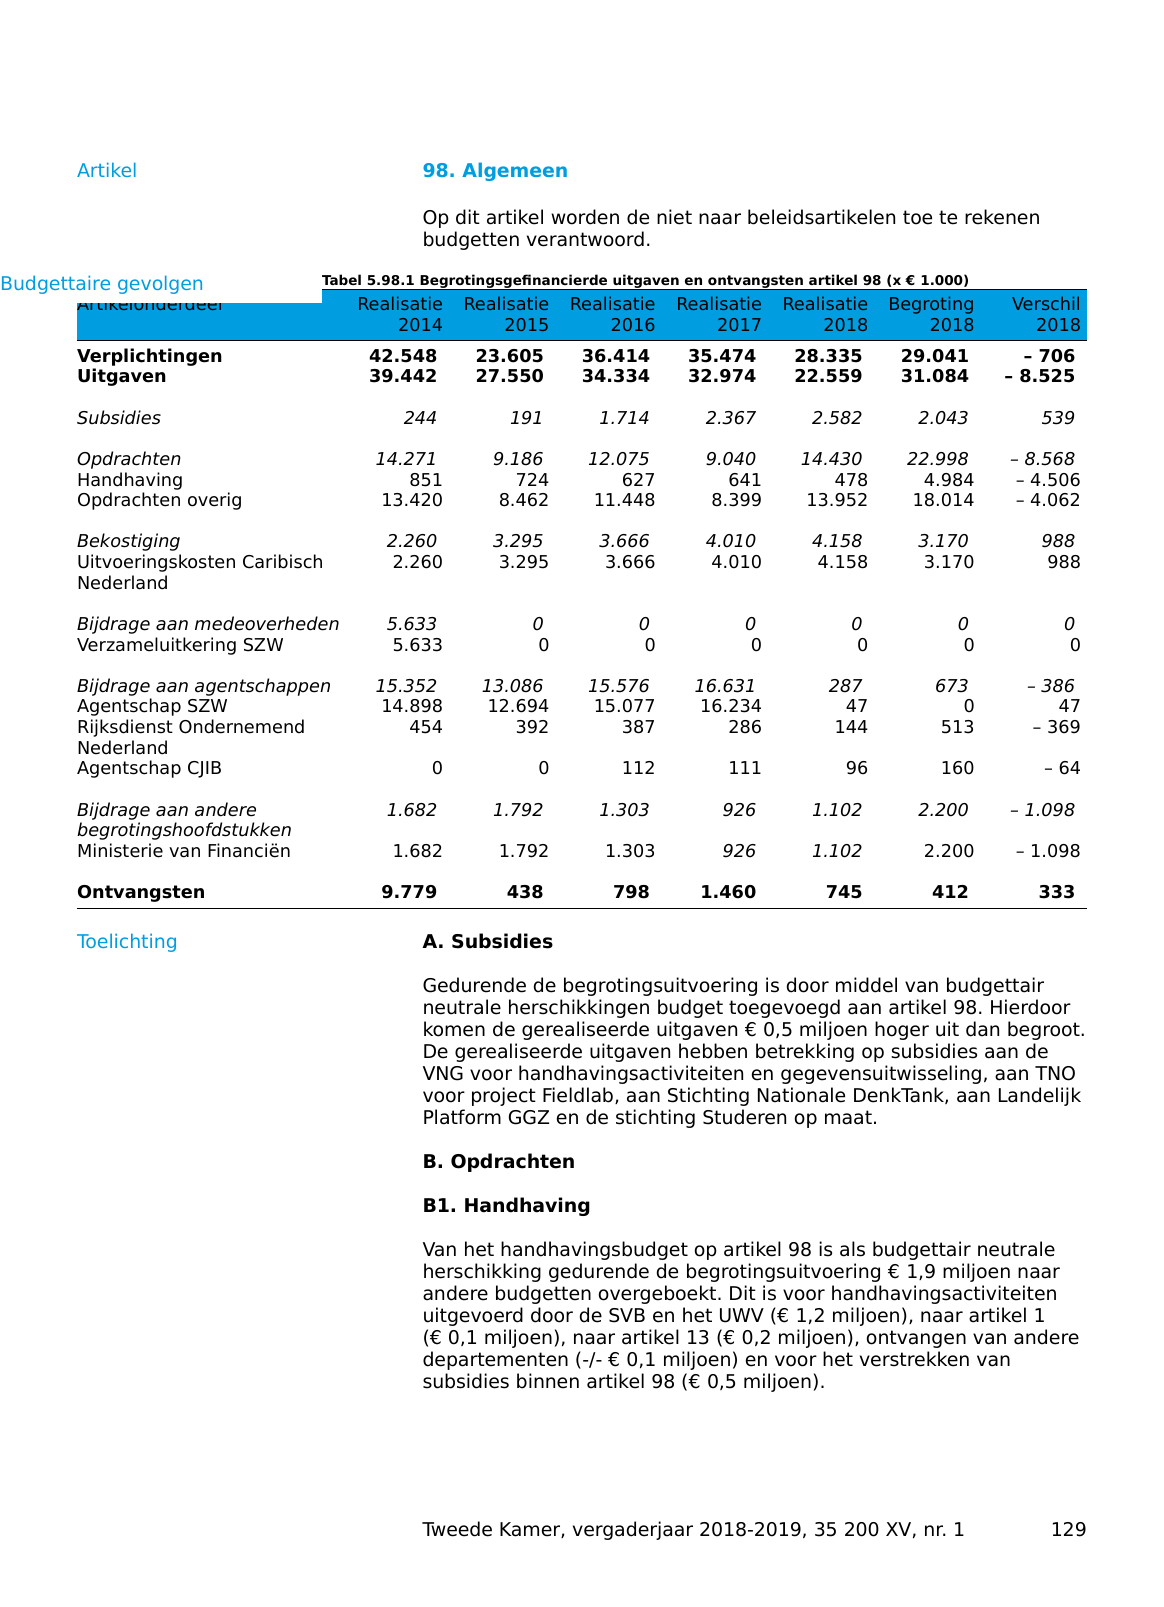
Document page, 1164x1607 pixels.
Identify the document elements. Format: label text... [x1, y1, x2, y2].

table_cell – 4.506 [980, 470, 1087, 490]
text Op dit artikel worden de niet naar beleidsartikelen toe te rekenen budgetten verantwoord. [422, 207, 1087, 251]
table_cell 641 [661, 470, 768, 490]
table_cell 988 [980, 552, 1087, 593]
table_cell 539 [980, 408, 1087, 428]
table_cell 34.334 [555, 366, 661, 387]
table_cell 627 [555, 470, 661, 490]
table_cell [555, 511, 661, 531]
table_cell 31.084 [874, 366, 980, 387]
table_cell 32.974 [661, 366, 768, 387]
table_cell [768, 861, 874, 882]
table_cell [980, 779, 1087, 799]
table_cell [343, 861, 449, 882]
subtitle [77, 953, 399, 961]
table_cell Uitvoeringskosten Caribisch Nederland [77, 552, 342, 593]
text Gedurende de begrotingsuitvoering is door middel van budgettair neutrale herschikkingen budget toegevoegd aan artikel 98. Hierdoor komen de gerealiseerde uitgaven € 0,5 miljoen hoger uit dan begroot. De gerealiseerde uitgaven hebben betrekking op subsidies aan de VNG voor handhavingsactiviteiten en gegevensuitwisseling, aan TNO voor project Fieldlab, aan Stichting Nationale DenkTank, aan Landelijk Platform GGZ en de stichting Studeren op maat. [422, 975, 1087, 1129]
table_cell [343, 511, 449, 531]
table_cell 1.682 [343, 800, 449, 841]
table_cell – 4.062 [980, 490, 1087, 511]
table_cell Realisatie 2018 [768, 290, 874, 340]
table_cell 988 [980, 531, 1087, 552]
table_cell – 8.525 [980, 366, 1087, 387]
table_cell [449, 861, 555, 882]
table_cell [874, 428, 980, 449]
table_cell 333 [980, 882, 1087, 907]
table_cell 0 [874, 696, 980, 717]
table_cell 22.559 [768, 366, 874, 387]
table_cell 287 [768, 676, 874, 696]
table_cell – 369 [980, 717, 1087, 758]
subtitle B. Opdrachten [422, 1151, 1087, 1173]
table_cell 47 [768, 696, 874, 717]
table_cell 798 [555, 882, 661, 907]
table_cell 1.102 [768, 800, 874, 841]
table_cell 14.898 [343, 696, 449, 717]
table_cell [449, 387, 555, 408]
table_cell Uitgaven [77, 366, 342, 387]
table_cell 22.998 [874, 449, 980, 469]
table_cell [661, 387, 768, 408]
table_cell 29.041 [874, 341, 980, 366]
table_cell 35.474 [661, 341, 768, 366]
table_cell Begroting 2018 [874, 290, 980, 340]
table_cell [874, 593, 980, 614]
table_cell 1.792 [449, 800, 555, 841]
table_cell 1.682 [343, 841, 449, 861]
table_cell [343, 655, 449, 676]
table_cell 478 [768, 470, 874, 490]
table_cell 4.158 [768, 552, 874, 593]
table_cell 39.442 [343, 366, 449, 387]
table_cell 2.260 [343, 552, 449, 593]
subtitle B1. Handhaving [422, 1195, 1087, 1217]
table_cell Realisatie 2015 [449, 290, 555, 340]
table_cell 0 [343, 758, 449, 779]
table_cell 2.043 [874, 408, 980, 428]
table_cell 513 [874, 717, 980, 758]
table_cell [449, 779, 555, 799]
table_cell [449, 593, 555, 614]
table_cell [77, 387, 342, 408]
table_cell [343, 779, 449, 799]
table_cell 3.170 [874, 552, 980, 593]
table_cell [555, 593, 661, 614]
table_cell 144 [768, 717, 874, 758]
table_cell 387 [555, 717, 661, 758]
table_cell 23.605 [449, 341, 555, 366]
table_cell [980, 861, 1087, 882]
table_cell 0 [980, 614, 1087, 634]
table_cell [77, 861, 342, 882]
table_cell 3.295 [449, 531, 555, 552]
table_cell 0 [449, 758, 555, 779]
table_cell Realisatie 2016 [555, 290, 661, 340]
table_cell [768, 428, 874, 449]
subtitle [77, 182, 399, 190]
table_cell [768, 593, 874, 614]
table_cell [555, 655, 661, 676]
table_cell [77, 779, 342, 799]
table_cell [661, 861, 768, 882]
table_cell [874, 779, 980, 799]
table_cell 16.234 [661, 696, 768, 717]
table_cell [449, 428, 555, 449]
table_cell 9.186 [449, 449, 555, 469]
table_cell Verzameluitkering SZW [77, 635, 342, 655]
table_cell [77, 593, 342, 614]
text Artikel [77, 160, 399, 182]
table_cell Handhaving [77, 470, 342, 490]
table_cell [980, 655, 1087, 676]
table_cell 15.077 [555, 696, 661, 717]
table_cell Artikelonderdeel [77, 290, 342, 340]
table_cell [768, 779, 874, 799]
table_cell [768, 387, 874, 408]
table_cell Subsidies [77, 408, 342, 428]
table_cell [555, 428, 661, 449]
table_cell 47 [980, 696, 1087, 717]
table_cell 0 [449, 614, 555, 634]
table_cell 5.633 [343, 614, 449, 634]
table_cell [77, 655, 342, 676]
table_cell [343, 387, 449, 408]
table_cell 28.335 [768, 341, 874, 366]
table_cell 2.200 [874, 841, 980, 861]
table_cell 14.430 [768, 449, 874, 469]
table_cell 1.714 [555, 408, 661, 428]
table_cell [555, 861, 661, 882]
table_cell 191 [449, 408, 555, 428]
table_cell 5.633 [343, 635, 449, 655]
table_cell 16.631 [661, 676, 768, 696]
table_cell [661, 428, 768, 449]
table_cell 160 [874, 758, 980, 779]
table_cell [343, 428, 449, 449]
table_cell 438 [449, 882, 555, 907]
table_cell [980, 511, 1087, 531]
table_cell [449, 655, 555, 676]
table_cell 4.158 [768, 531, 874, 552]
table_cell [77, 428, 342, 449]
table_cell 2.367 [661, 408, 768, 428]
table_cell 745 [768, 882, 874, 907]
table_cell 4.010 [661, 552, 768, 593]
table_cell 2.260 [343, 531, 449, 552]
table_cell [874, 387, 980, 408]
table_cell 2.582 [768, 408, 874, 428]
table_cell 0 [661, 614, 768, 634]
table_cell Realisatie 2017 [661, 290, 768, 340]
table_cell [768, 511, 874, 531]
table_cell – 706 [980, 341, 1087, 366]
table_cell 0 [661, 635, 768, 655]
table_cell 1.460 [661, 882, 768, 907]
table_cell Realisatie 2014 [343, 290, 449, 340]
table_cell – 386 [980, 676, 1087, 696]
table_cell 3.666 [555, 552, 661, 593]
table_cell 0 [555, 635, 661, 655]
table_cell [661, 511, 768, 531]
table_cell [661, 779, 768, 799]
table_cell 8.462 [449, 490, 555, 511]
table_cell 724 [449, 470, 555, 490]
table_cell 1.102 [768, 841, 874, 861]
table_cell Bijdrage aan medeoverheden [77, 614, 342, 634]
table_cell 392 [449, 717, 555, 758]
table_cell 1.792 [449, 841, 555, 861]
table_cell 18.014 [874, 490, 980, 511]
table_cell Opdrachten overig [77, 490, 342, 511]
table_cell Verschil 2018 [980, 290, 1087, 340]
table_cell 0 [449, 635, 555, 655]
table_cell 0 [555, 614, 661, 634]
table_cell Verplichtingen [77, 341, 342, 366]
table_cell [343, 593, 449, 614]
table_cell 14.271 [343, 449, 449, 469]
table_cell [874, 655, 980, 676]
table_cell [449, 511, 555, 531]
table_cell – 1.098 [980, 841, 1087, 861]
table_cell – 1.098 [980, 800, 1087, 841]
table_cell 454 [343, 717, 449, 758]
table_cell Agentschap CJIB [77, 758, 342, 779]
table_cell 13.420 [343, 490, 449, 511]
table_cell Ministerie van Financiën [77, 841, 342, 861]
table_cell 12.694 [449, 696, 555, 717]
table_cell 0 [874, 635, 980, 655]
table_cell [980, 593, 1087, 614]
table_cell 286 [661, 717, 768, 758]
table_cell [874, 511, 980, 531]
table_header Tabel 5.98.1 Begrotingsgefinancierde uitgaven en ontvangsten artikel 98 (x € 1.000) [0, 273, 1087, 303]
table_cell 2.200 [874, 800, 980, 841]
table_cell 12.075 [555, 449, 661, 469]
table_cell 0 [768, 635, 874, 655]
table_cell Bekostiging [77, 531, 342, 552]
table_cell 112 [555, 758, 661, 779]
table_cell Agentschap SZW [77, 696, 342, 717]
table_cell – 8.568 [980, 449, 1087, 469]
table_cell 13.952 [768, 490, 874, 511]
table_cell – 64 [980, 758, 1087, 779]
table_cell [555, 779, 661, 799]
table_cell 1.303 [555, 841, 661, 861]
text Toelichting [77, 931, 399, 953]
table_cell 0 [980, 635, 1087, 655]
table_cell 0 [874, 614, 980, 634]
table_cell 96 [768, 758, 874, 779]
table_cell 111 [661, 758, 768, 779]
table_cell Bijdrage aan andere begrotingshoofdstukken [77, 800, 342, 841]
table_cell 9.040 [661, 449, 768, 469]
table_cell 244 [343, 408, 449, 428]
table_cell 15.576 [555, 676, 661, 696]
table_cell Bijdrage aan agentschappen [77, 676, 342, 696]
table_cell 8.399 [661, 490, 768, 511]
table_cell 3.170 [874, 531, 980, 552]
table_cell 0 [768, 614, 874, 634]
table_cell 3.666 [555, 531, 661, 552]
table_cell [874, 861, 980, 882]
table_cell 673 [874, 676, 980, 696]
table_cell 412 [874, 882, 980, 907]
table_cell [555, 387, 661, 408]
table_cell 1.303 [555, 800, 661, 841]
table_cell 15.352 [343, 676, 449, 696]
table_cell 36.414 [555, 341, 661, 366]
table_cell Rijksdienst Ondernemend Nederland [77, 717, 342, 758]
table_cell [661, 655, 768, 676]
table_cell [980, 428, 1087, 449]
table_cell 9.779 [343, 882, 449, 907]
table_cell [980, 387, 1087, 408]
table_cell [77, 511, 342, 531]
table_cell 851 [343, 470, 449, 490]
table_cell 926 [661, 841, 768, 861]
table_cell 42.548 [343, 341, 449, 366]
subtitle A. Subsidies [422, 931, 1087, 953]
table_cell 11.448 [555, 490, 661, 511]
table_cell Ontvangsten [77, 882, 342, 907]
table_cell 4.984 [874, 470, 980, 490]
table_cell [768, 655, 874, 676]
table_cell 27.550 [449, 366, 555, 387]
table_cell Opdrachten [77, 449, 342, 469]
table_cell 13.086 [449, 676, 555, 696]
table_cell 4.010 [661, 531, 768, 552]
text Van het handhavingsbudget op artikel 98 is als budgettair neutrale herschikking gedurende de begrotingsuitvoering € 1,9 miljoen naar andere budgetten overgeboekt. Dit is voor handhavingsactiviteiten uitgevoerd door de SVB en het UWV (€ 1,2 miljoen), naar artikel 1 (€ 0,1 miljoen), naar artikel 13 (€ 0,2 miljoen), ontvangen van andere departementen (-/- € 0,1 miljoen) en voor het verstrekken van subsidies binnen artikel 98 (€ 0,5 miljoen). [422, 1239, 1087, 1393]
table_cell 926 [661, 800, 768, 841]
table_cell 3.295 [449, 552, 555, 593]
subtitle 98. Algemeen [422, 160, 1087, 182]
table_cell [661, 593, 768, 614]
